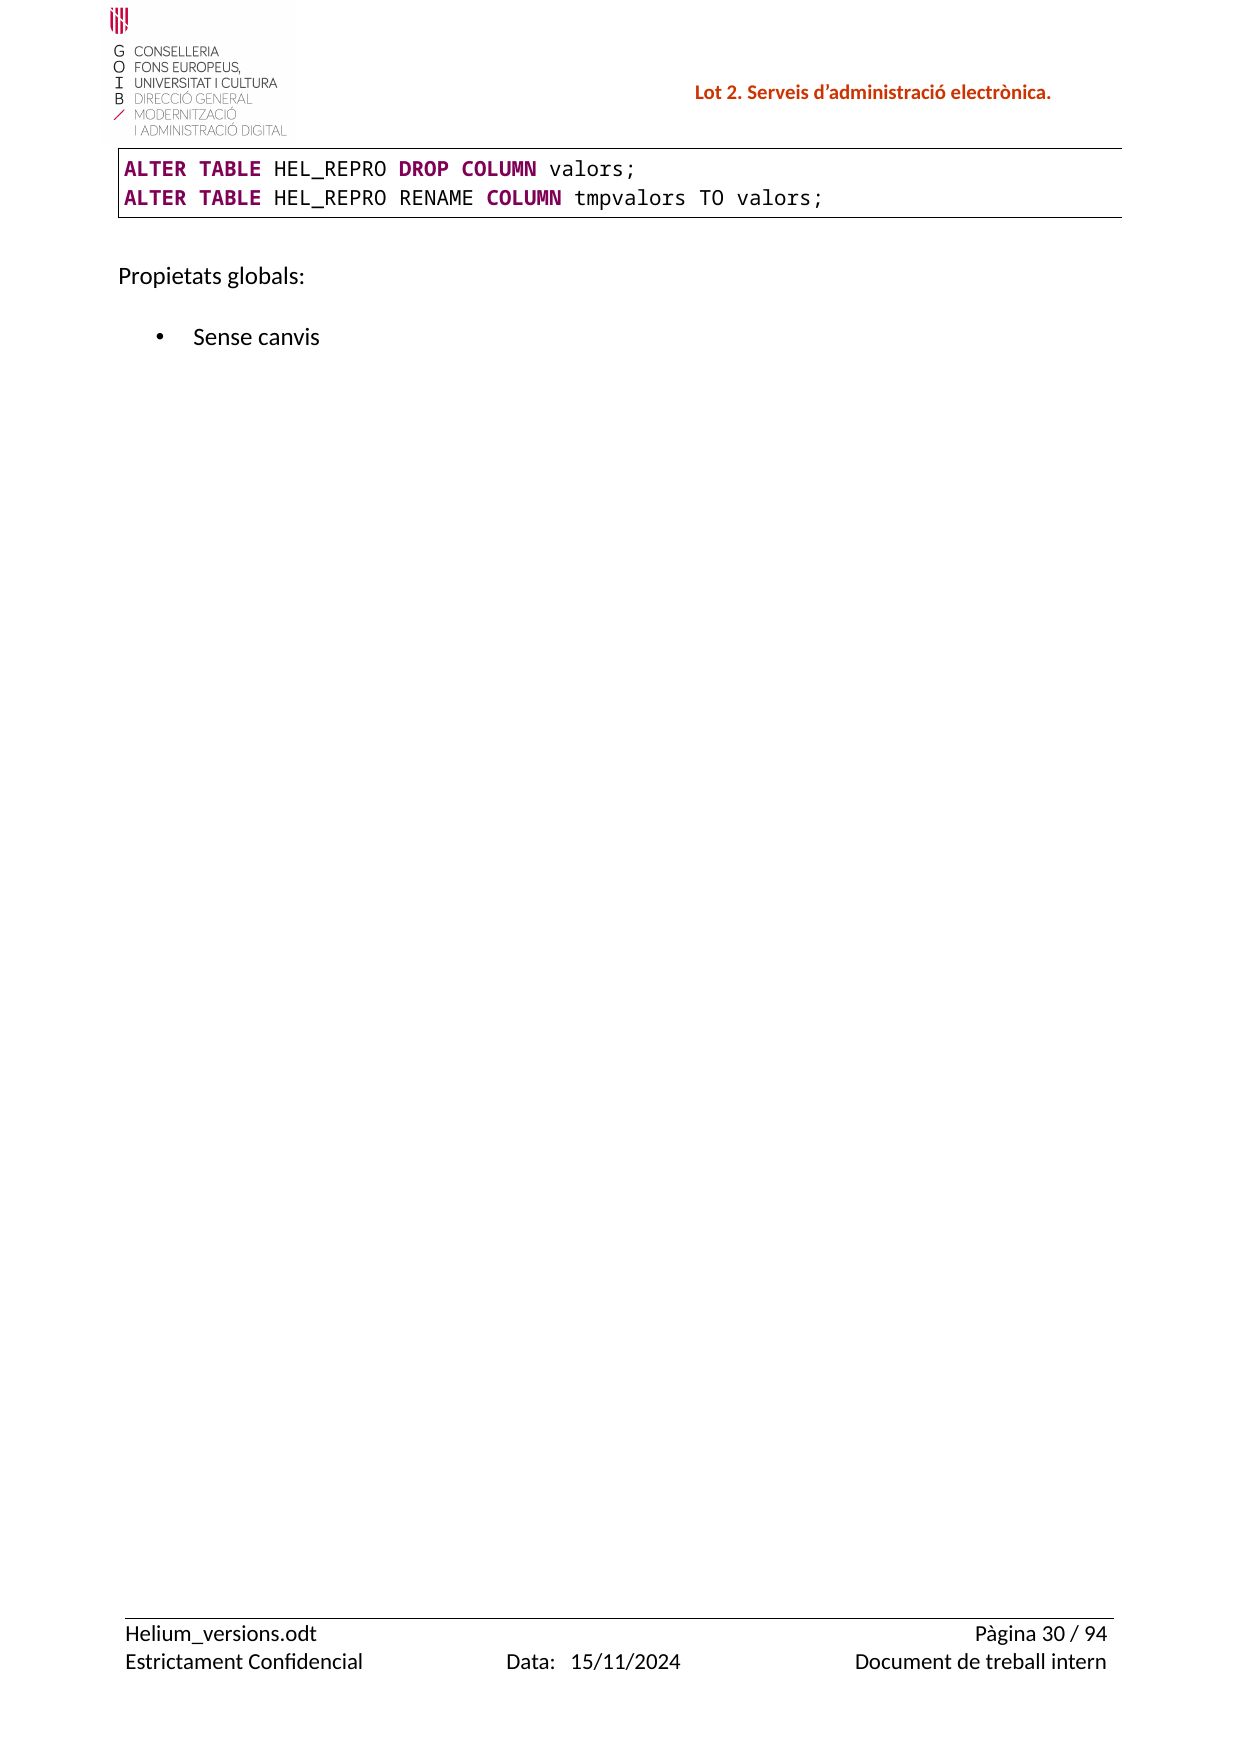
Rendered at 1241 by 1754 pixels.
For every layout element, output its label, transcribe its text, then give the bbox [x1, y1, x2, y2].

list Sense canvis [156, 322, 1122, 352]
picture [100, 0, 297, 144]
table_header ALTER TABLE HEL_REPRO DROP COLUMN valors; ALTER TABLE HEL_REPRO RENAME COLUMN tmpvalors TO valors; [119, 149, 1122, 217]
text Propietats globals: [118, 261, 1122, 291]
